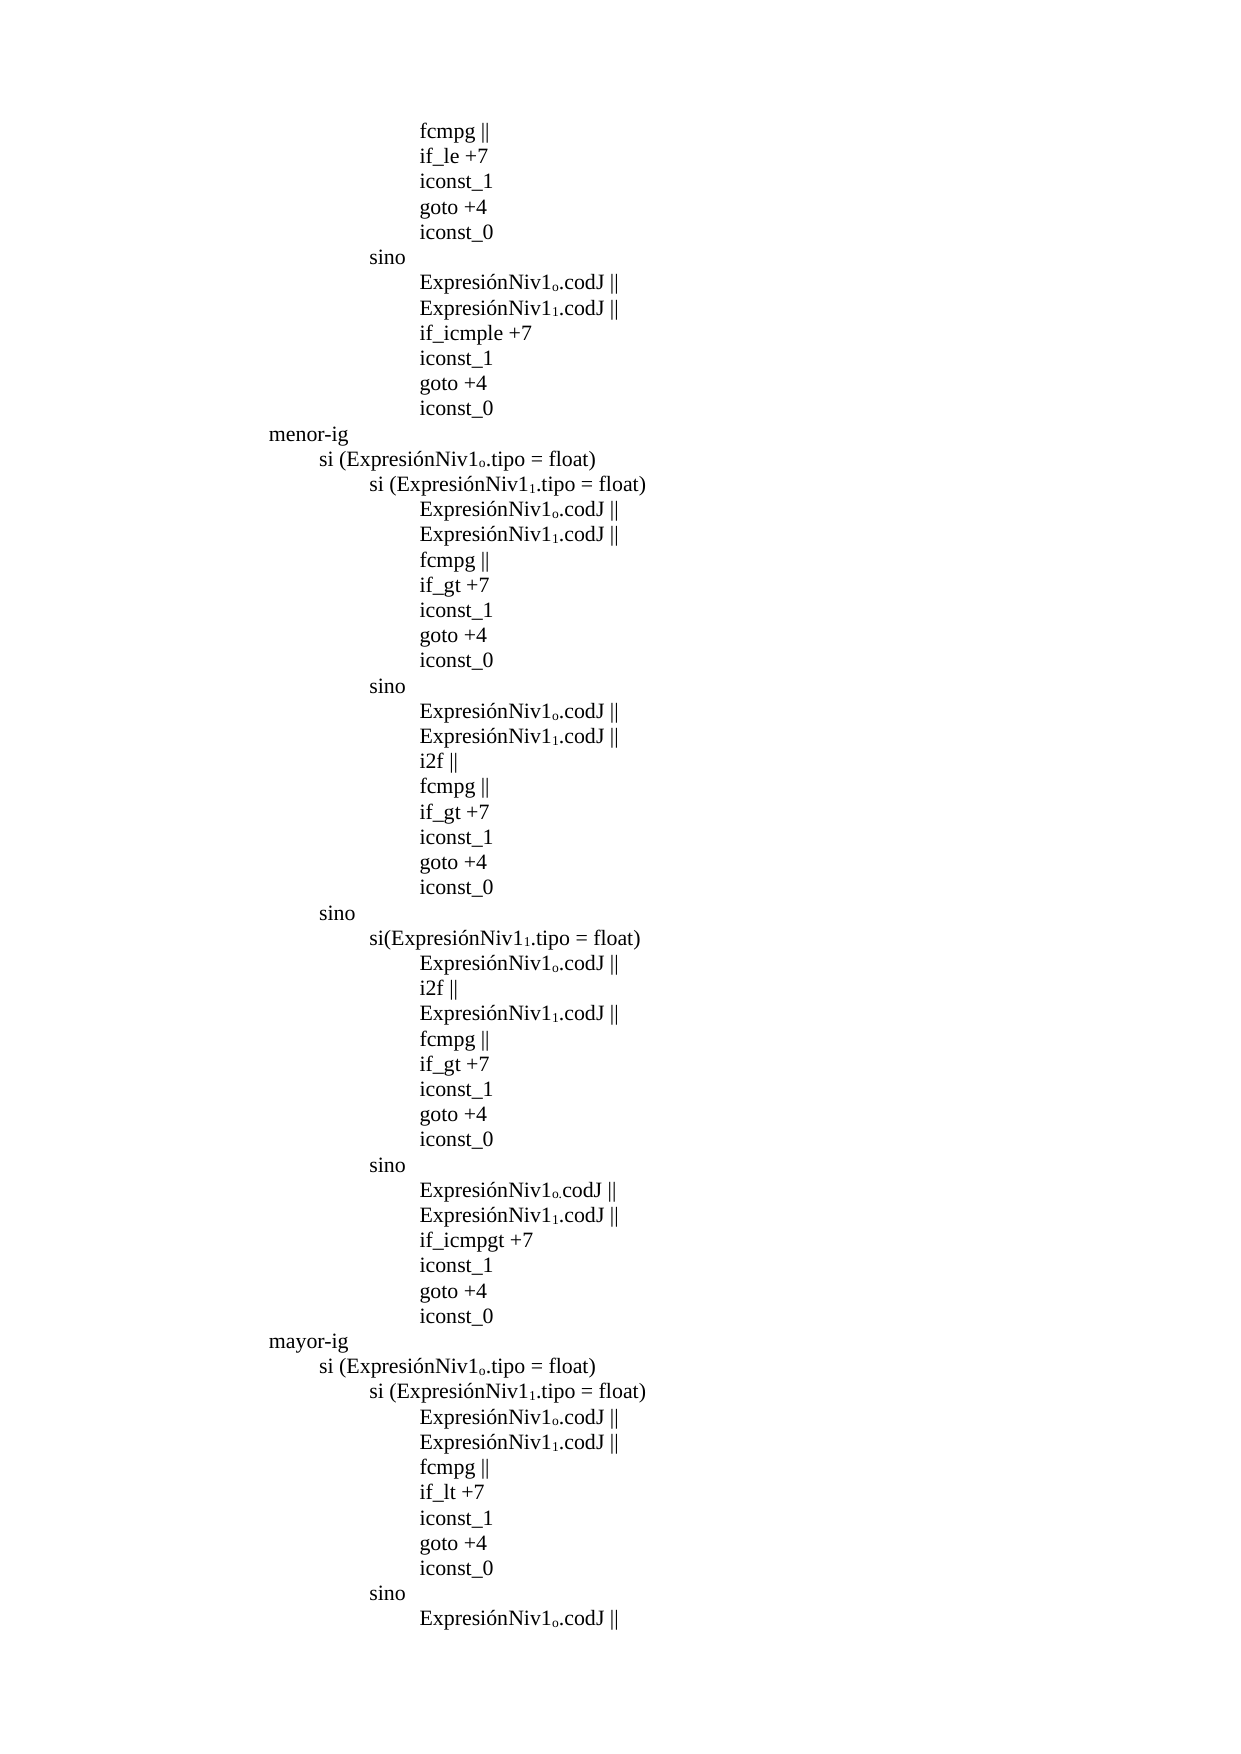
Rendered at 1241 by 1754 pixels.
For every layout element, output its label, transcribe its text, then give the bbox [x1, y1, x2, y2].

text iconst_1 [118, 345, 1122, 370]
text i2f || [118, 748, 1122, 773]
text i2f || [118, 975, 1122, 1000]
text ExpresiónNiv11.codJ || [118, 521, 1122, 547]
text iconst_0 [118, 1303, 1122, 1328]
text fcmpg || [118, 1026, 1122, 1051]
text fcmpg || [118, 547, 1122, 572]
text iconst_0 [118, 219, 1122, 244]
text si (ExpresiónNiv1o.tipo = float) [118, 1353, 1122, 1378]
text iconst_1 [118, 1076, 1122, 1101]
text ExpresiónNiv1o.codJ || [118, 1605, 1122, 1631]
text ExpresiónNiv1o.codJ || [118, 1404, 1122, 1429]
text if_icmpgt +7 [118, 1227, 1122, 1252]
text goto +4 [118, 1530, 1122, 1555]
text iconst_1 [118, 1504, 1122, 1530]
text sino [118, 1152, 1122, 1177]
text iconst_1 [118, 168, 1122, 194]
text fcmpg || [118, 118, 1122, 143]
text goto +4 [118, 194, 1122, 219]
text if_icmple +7 [118, 320, 1122, 345]
text iconst_0 [118, 395, 1122, 421]
text goto +4 [118, 370, 1122, 395]
text iconst_0 [118, 1126, 1122, 1152]
text iconst_1 [118, 1252, 1122, 1278]
text goto +4 [118, 622, 1122, 647]
text ExpresiónNiv11.codJ || [118, 1429, 1122, 1454]
text ExpresiónNiv1o.codJ || [118, 496, 1122, 521]
text si (ExpresiónNiv1o.tipo = float) [118, 446, 1122, 471]
text si(ExpresiónNiv11.tipo = float) [118, 925, 1122, 950]
text if_gt +7 [118, 572, 1122, 597]
text goto +4 [118, 849, 1122, 874]
text ExpresiónNiv1o.codJ || [118, 269, 1122, 294]
text if_gt +7 [118, 799, 1122, 824]
text if_le +7 [118, 143, 1122, 168]
text fcmpg || [118, 773, 1122, 799]
text si (ExpresiónNiv11.tipo = float) [118, 1378, 1122, 1404]
text iconst_0 [118, 647, 1122, 673]
text ExpresiónNiv11.codJ || [118, 294, 1122, 320]
text sino [118, 673, 1122, 698]
text ExpresiónNiv1o.codJ || [118, 1177, 1122, 1202]
text ExpresiónNiv11.codJ || [118, 1202, 1122, 1227]
text sino [118, 244, 1122, 269]
text ExpresiónNiv1o.codJ || [118, 950, 1122, 975]
text ExpresiónNiv1o.codJ || [118, 698, 1122, 723]
text if_lt +7 [118, 1479, 1122, 1504]
text ExpresiónNiv11.codJ || [118, 723, 1122, 748]
text goto +4 [118, 1278, 1122, 1303]
text menor-ig [118, 421, 1122, 446]
text sino [118, 1580, 1122, 1605]
text iconst_1 [118, 597, 1122, 622]
text goto +4 [118, 1101, 1122, 1126]
text si (ExpresiónNiv11.tipo = float) [118, 471, 1122, 496]
text mayor-ig [118, 1328, 1122, 1353]
text ExpresiónNiv11.codJ || [118, 1000, 1122, 1026]
text iconst_0 [118, 874, 1122, 899]
text iconst_0 [118, 1555, 1122, 1580]
text if_gt +7 [118, 1051, 1122, 1076]
text fcmpg || [118, 1454, 1122, 1479]
text sino [118, 899, 1122, 925]
text iconst_1 [118, 824, 1122, 849]
